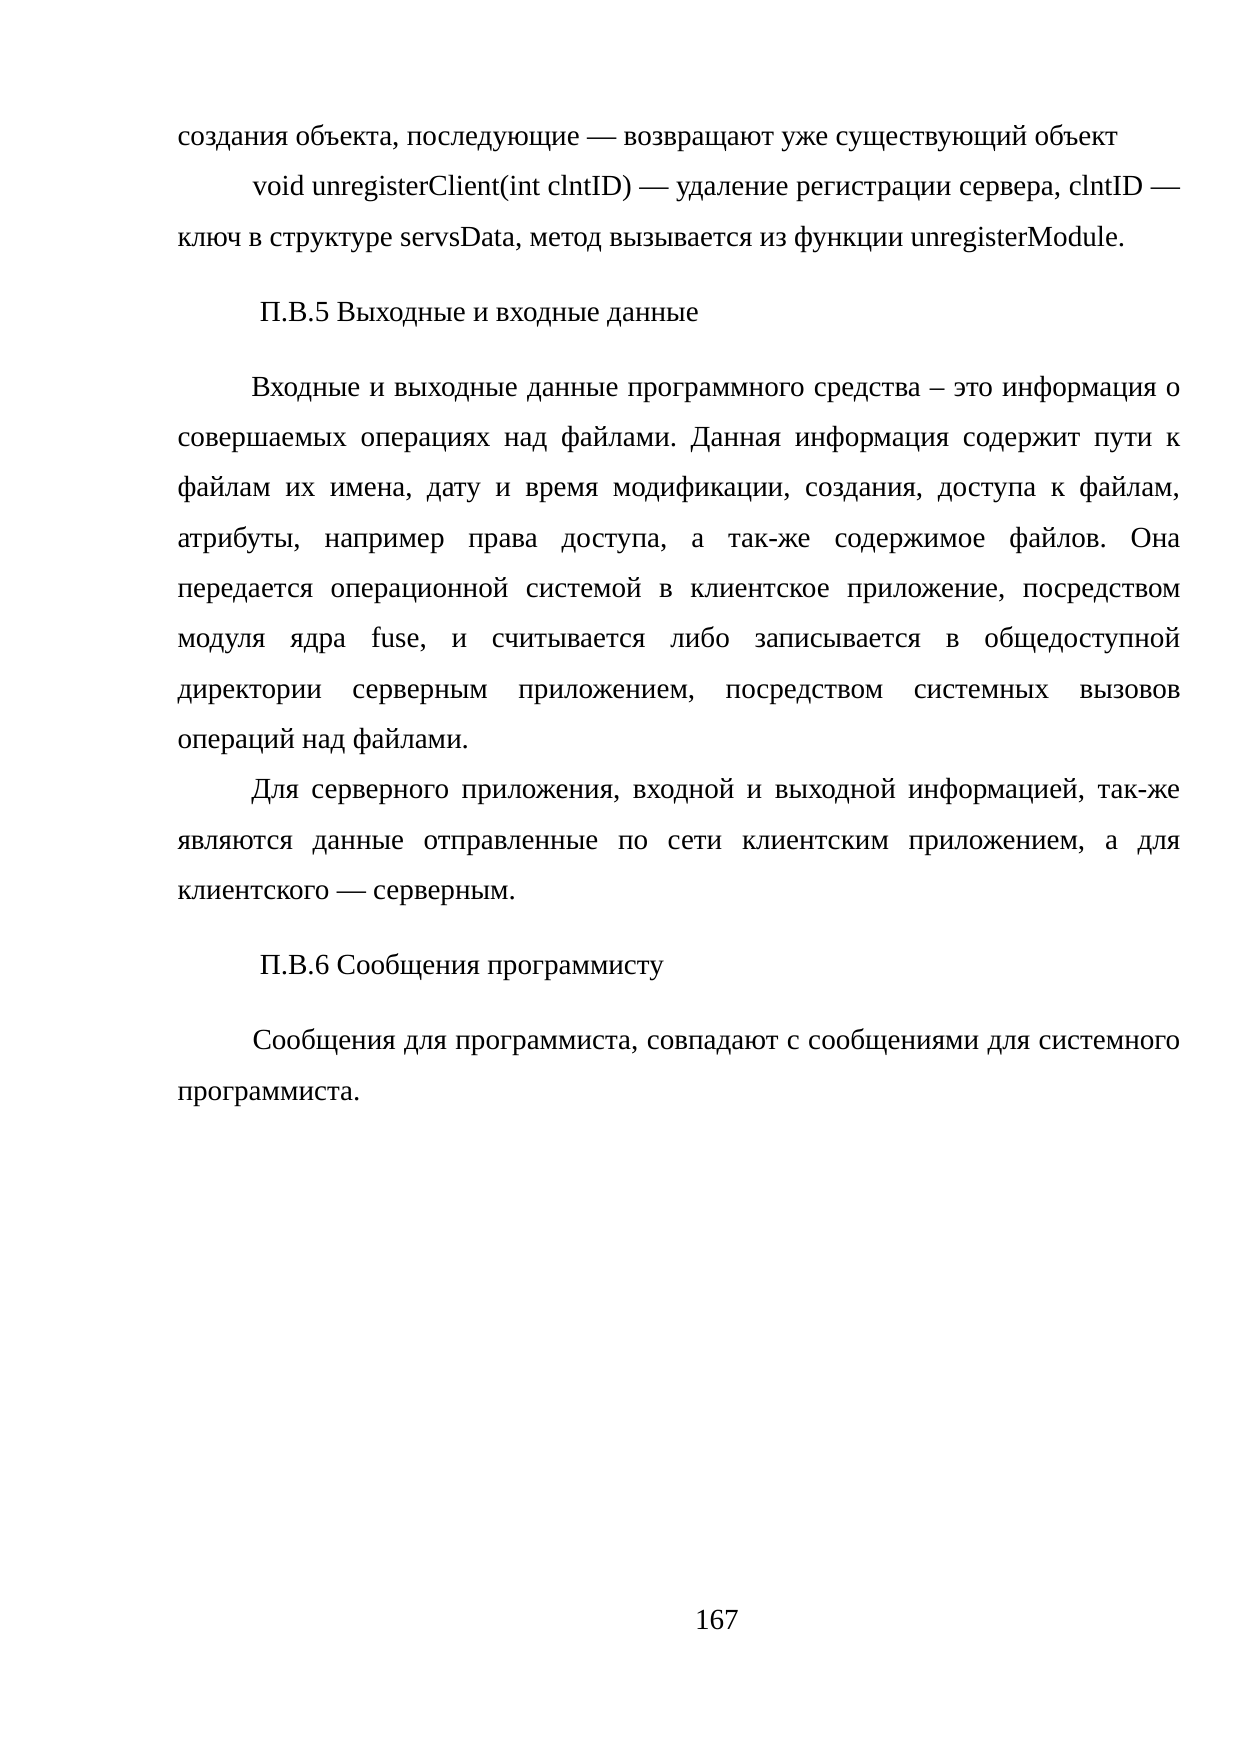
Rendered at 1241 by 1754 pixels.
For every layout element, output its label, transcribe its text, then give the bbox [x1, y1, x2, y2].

subtitle Выходные и входные данные [252, 294, 1181, 327]
text Сообщения для программиста, совпадают с сообщениями для системного программиста. [177, 1022, 1181, 1106]
text Для серверного приложения, входной и выходной информацией, так-же являются данные отправленные по сети клиентским приложением, а для клиентского — серверным. [177, 771, 1181, 906]
text void unregisterClient(int clntID) — удаление регистрации сервера, clntID — ключ в структуре servsData, метод вызывается из функции unregisterModule. [177, 168, 1181, 252]
text Входные и выходные данные программного средства – это информация о совершаемых операциях над файлами. Данная информация содержит пути к файлам их имена, дату и время модификации, создания, доступа к файлам, атрибуты, например права доступа, а так-же содержимое файлов. Она передается операционной системой в клиентское приложение, посредством модуля ядра fuse, и считывается либо записывается в общедоступной директории серверным приложением, посредством системных вызовов операций над файлами. [177, 369, 1181, 755]
subtitle Сообщения программисту [252, 947, 1181, 981]
text создания объекта, последующие — возвращают уже существующий объект [177, 118, 1181, 152]
